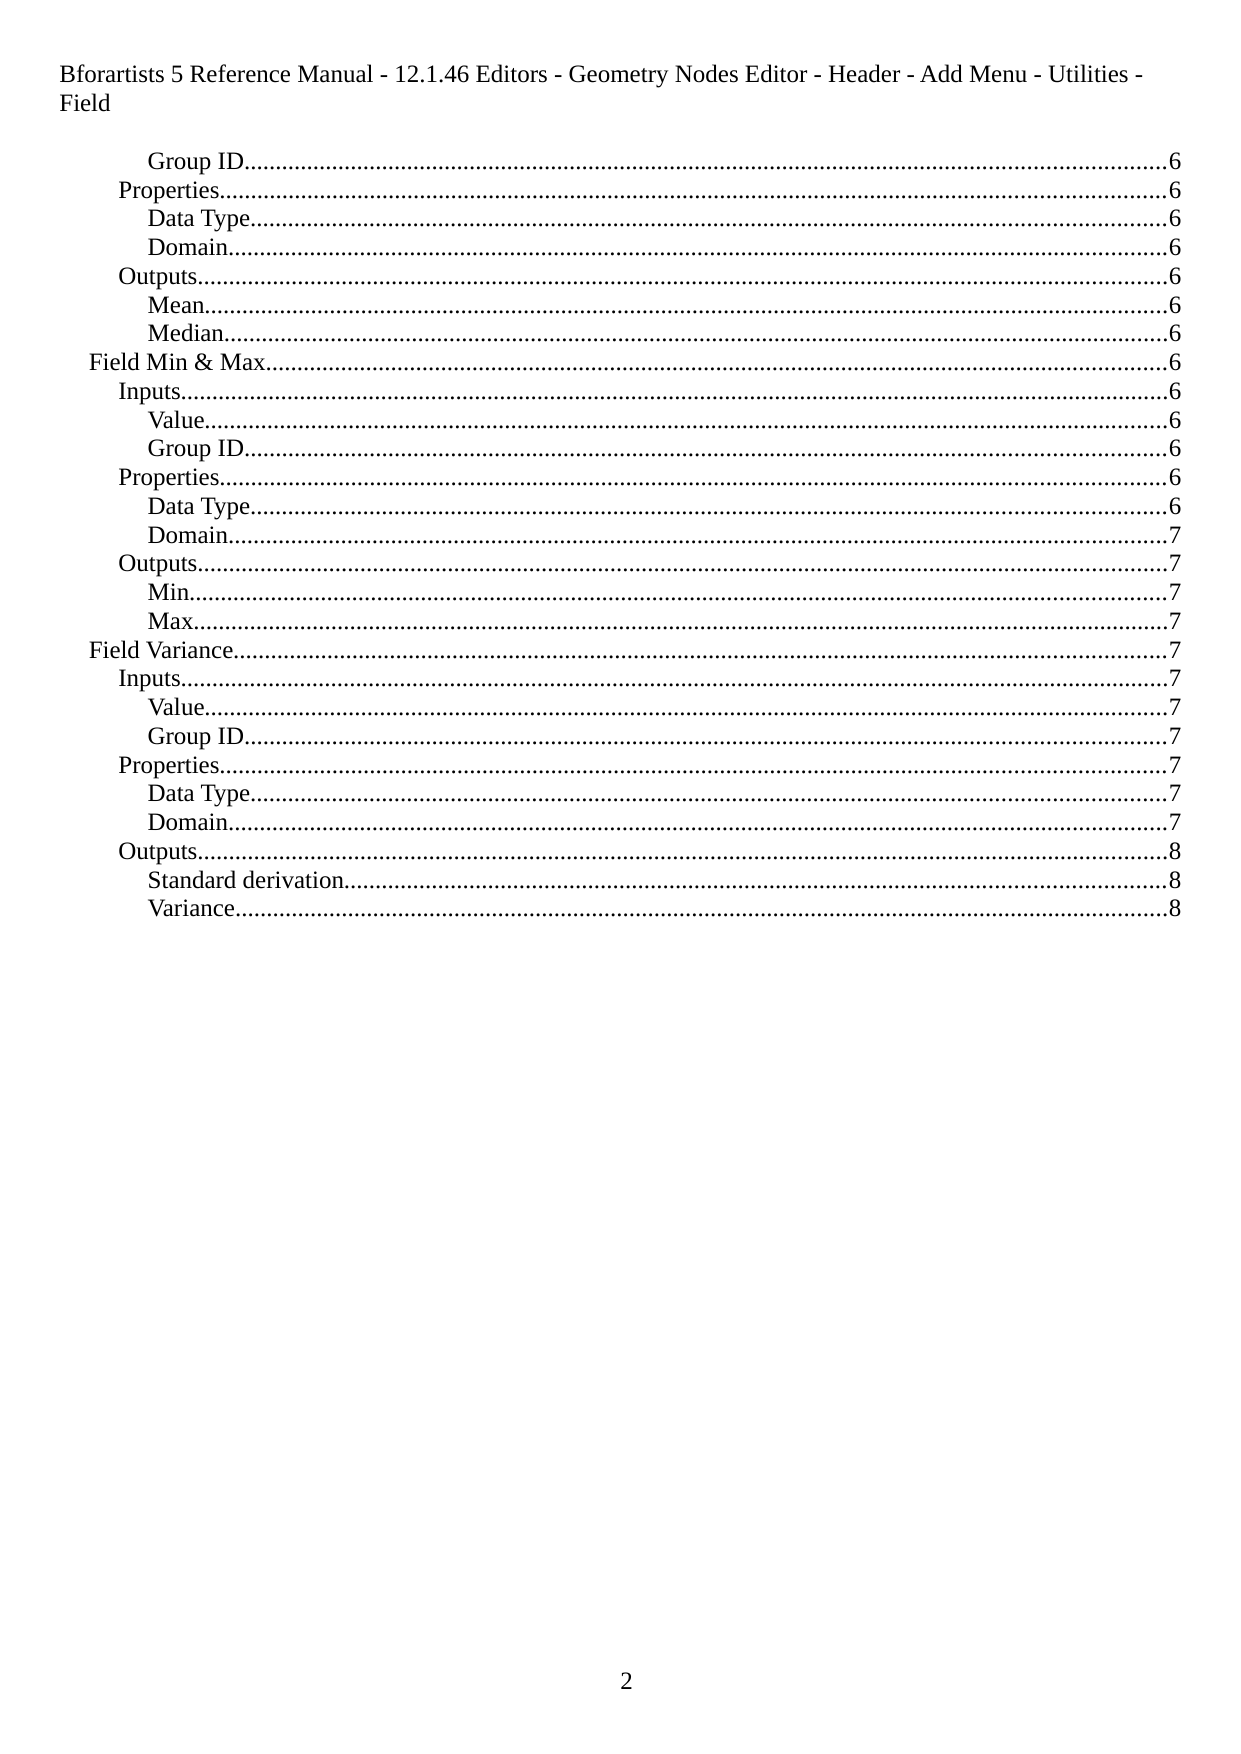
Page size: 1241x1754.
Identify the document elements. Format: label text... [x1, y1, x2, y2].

text Inputs 6 [118, 376, 1181, 405]
text Data Type 7 [147, 778, 1181, 807]
text Field Min & Max 6 [88, 347, 1181, 376]
text Domain 7 [147, 520, 1181, 548]
text Outputs 6 [118, 261, 1181, 290]
text Max 7 [147, 606, 1181, 635]
text Value 6 [147, 405, 1181, 433]
text Domain 6 [147, 232, 1181, 261]
text Group ID 7 [147, 721, 1181, 750]
text Outputs 7 [118, 548, 1181, 577]
text Value 7 [147, 692, 1181, 721]
text Data Type 6 [147, 203, 1181, 232]
text Properties 7 [118, 750, 1181, 778]
text Group ID 6 [147, 433, 1181, 462]
text Properties 6 [118, 175, 1181, 203]
text Domain 7 [147, 807, 1181, 836]
text Properties 6 [118, 462, 1181, 491]
text Mean 6 [147, 290, 1181, 318]
text Min 7 [147, 577, 1181, 606]
text Data Type 6 [147, 491, 1181, 520]
text Standard derivation 8 [147, 865, 1181, 893]
text Field Variance 7 [88, 635, 1181, 663]
text Inputs 7 [118, 663, 1181, 692]
text Outputs 8 [118, 836, 1181, 865]
text Group ID 6 [147, 146, 1181, 175]
text Variance 8 [147, 893, 1181, 922]
text Median 6 [147, 318, 1181, 347]
